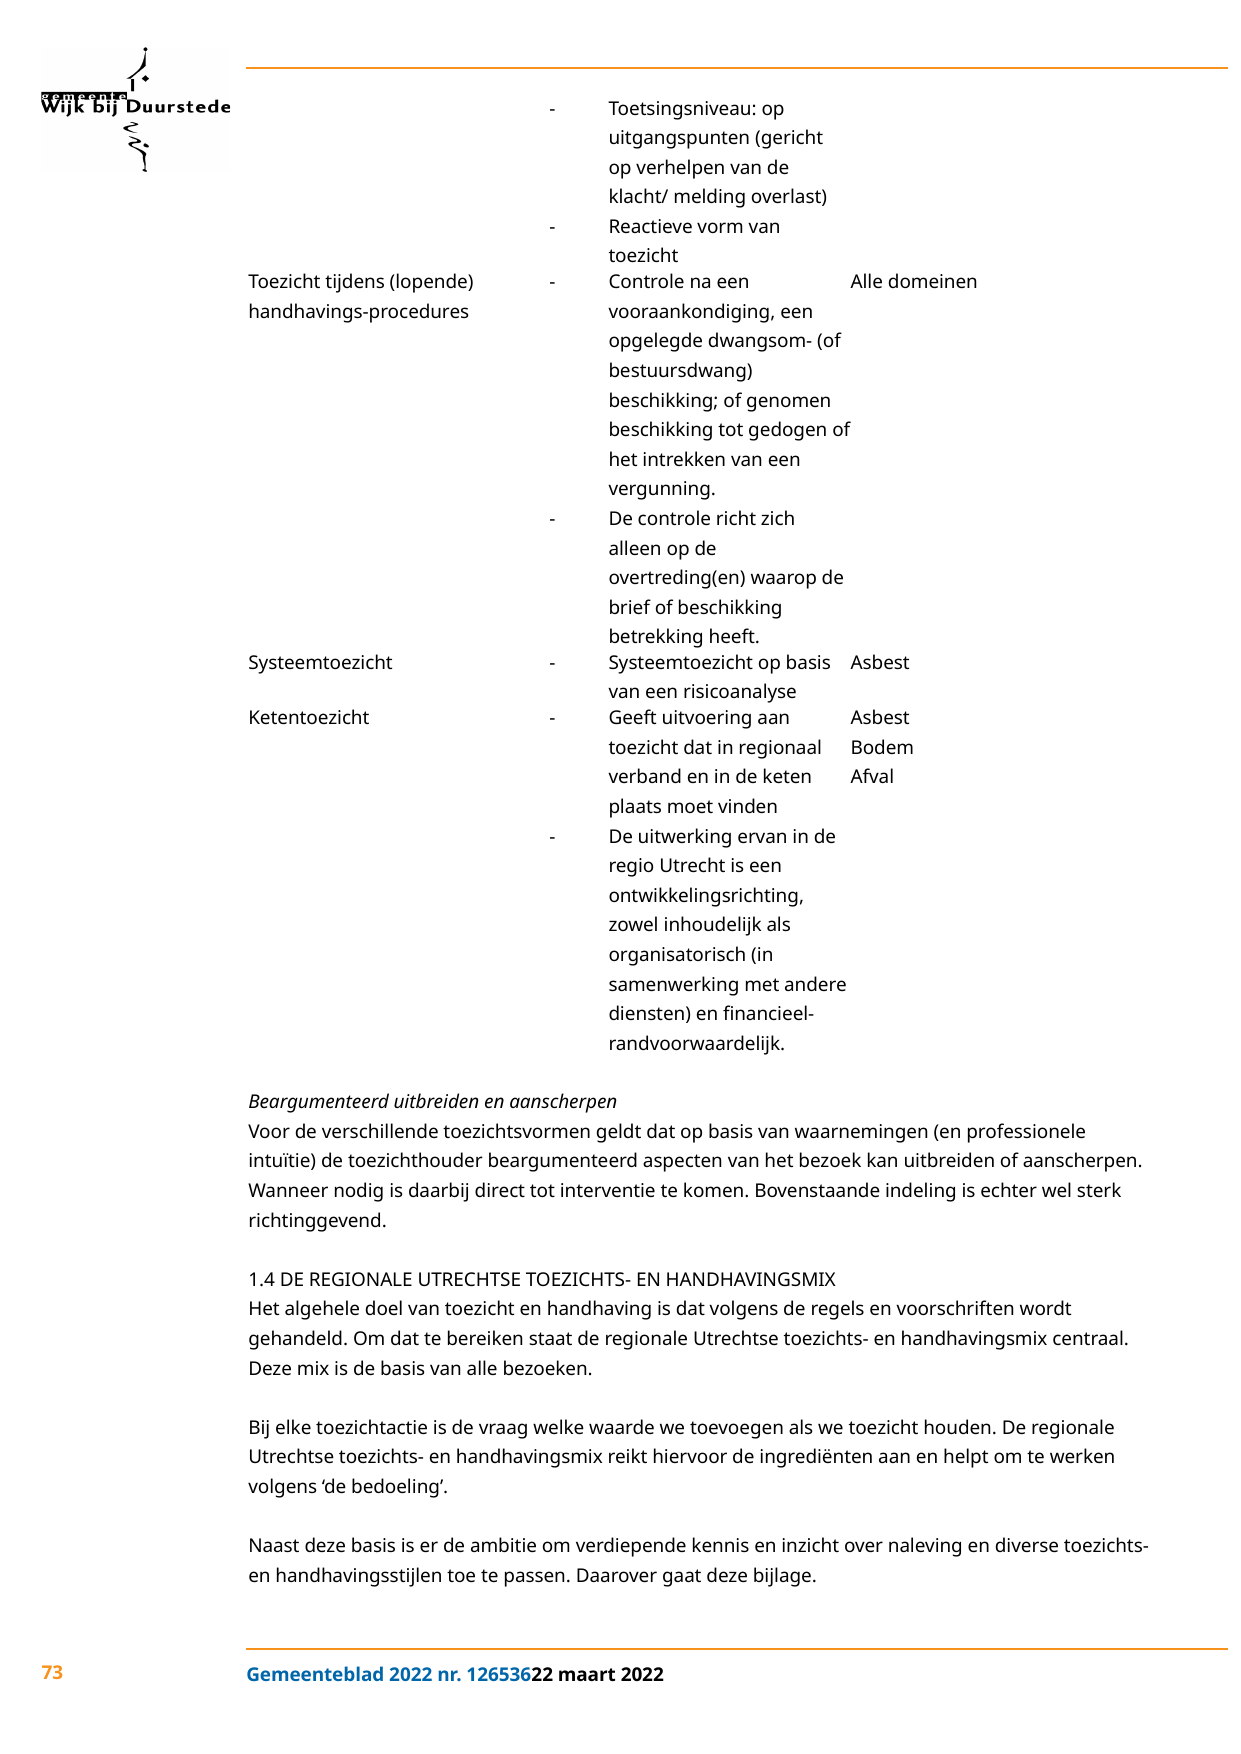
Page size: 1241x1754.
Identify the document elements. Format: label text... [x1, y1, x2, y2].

table_cell Alle domeinen [850, 269, 1152, 649]
table_cell [248, 95, 549, 268]
table_cell Toezicht tijdens (lopende) handhavings-procedures [248, 269, 549, 649]
table_cell Systeemtoezicht op basis van een risicoanalyse [549, 649, 850, 704]
table_cell Controle na een vooraankondiging, een opgelegde dwangsom- (of bestuursdwang) beschikking; of genomen beschikking tot gedogen of het intrekken van een vergunning. De controle richt zich alleen op de overtreding(en) waarop de brief of beschikking betrekking heeft. [549, 269, 850, 649]
text Voor de verschillende toezichtsvormen geldt dat op basis van waarnemingen (en professionele intuïtie) de toezichthouder beargumenteerd aspecten van het bezoek kan uitbreiden of aanscherpen. Wanneer nodig is daarbij direct tot interventie te komen. Bovenstaande indeling is echter wel sterk richtinggevend. [248, 1118, 1152, 1232]
table_cell Asbest Bodem Afval [850, 705, 1152, 1056]
text Beargumenteerd uitbreiden en aanscherpen [248, 1088, 1152, 1114]
text 1.4 DE REGIONALE UTRECHTSE TOEZICHTS- EN HANDHAVINGSMIX [248, 1266, 1152, 1292]
text Naast deze basis is er de ambitie om verdiepende kennis en inzicht over naleving en diverse toezichts-en handhavingsstijlen toe te passen. Daarover gaat deze bijlage. [248, 1532, 1152, 1587]
table_cell Ketentoezicht [248, 705, 549, 1056]
table_cell Asbest [850, 649, 1152, 704]
table_cell Systeemtoezicht [248, 649, 549, 704]
table_cell [850, 95, 1152, 268]
table_cell Geeft uitvoering aan toezicht dat in regionaal verband en in de keten plaats moet vinden De uitwerking ervan in de regio Utrecht is een ontwikkelingsrichting, zowel inhoudelijk als organisatorisch (in samenwerking met andere diensten) en financieel-randvoorwaardelijk. [549, 705, 850, 1056]
picture [41, 47, 231, 172]
table_cell Toetsingsniveau: op uitgangspunten (gericht op verhelpen van de klacht/ melding overlast) Reactieve vorm van toezicht [549, 95, 850, 268]
text Bij elke toezichtactie is de vraag welke waarde we toevoegen als we toezicht houden. De regionale Utrechtse toezichts- en handhavingsmix reikt hiervoor de ingrediënten aan en helpt om te werken volgens ‘de bedoeling’. [248, 1414, 1152, 1499]
text Het algehele doel van toezicht en handhaving is dat volgens de regels en voorschriften wordt gehandeld. Om dat te bereiken staat de regionale Utrechtse toezichts- en handhavingsmix centraal. Deze mix is de basis van alle bezoeken. [248, 1296, 1152, 1380]
